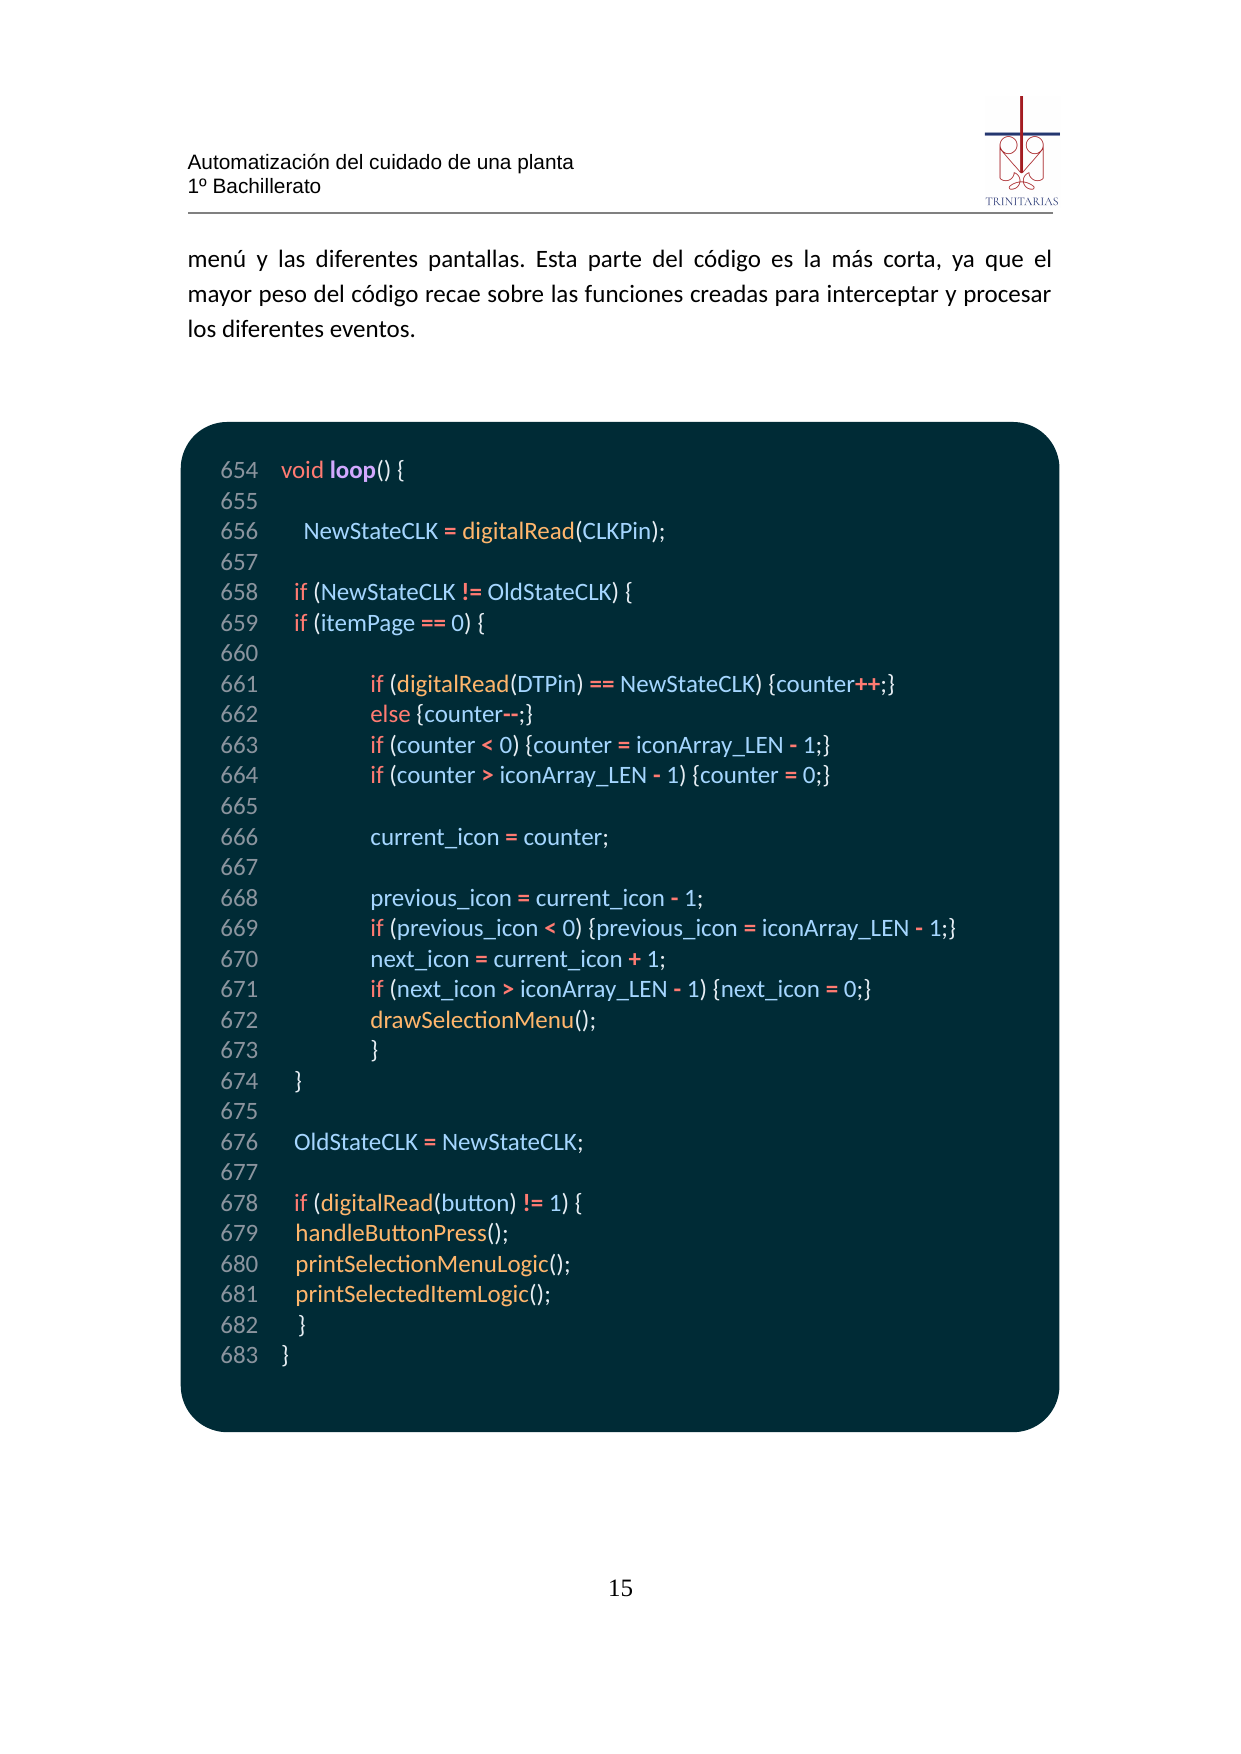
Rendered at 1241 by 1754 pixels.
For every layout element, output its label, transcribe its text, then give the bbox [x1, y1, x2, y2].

text menú y las diferentes pantallas. Esta parte del código es la más corta, ya que el mayor peso del código recae sobre las funciones creadas para interceptar y procesar los diferentes eventos. [187, 243, 1053, 343]
picture [984, 96, 1061, 208]
